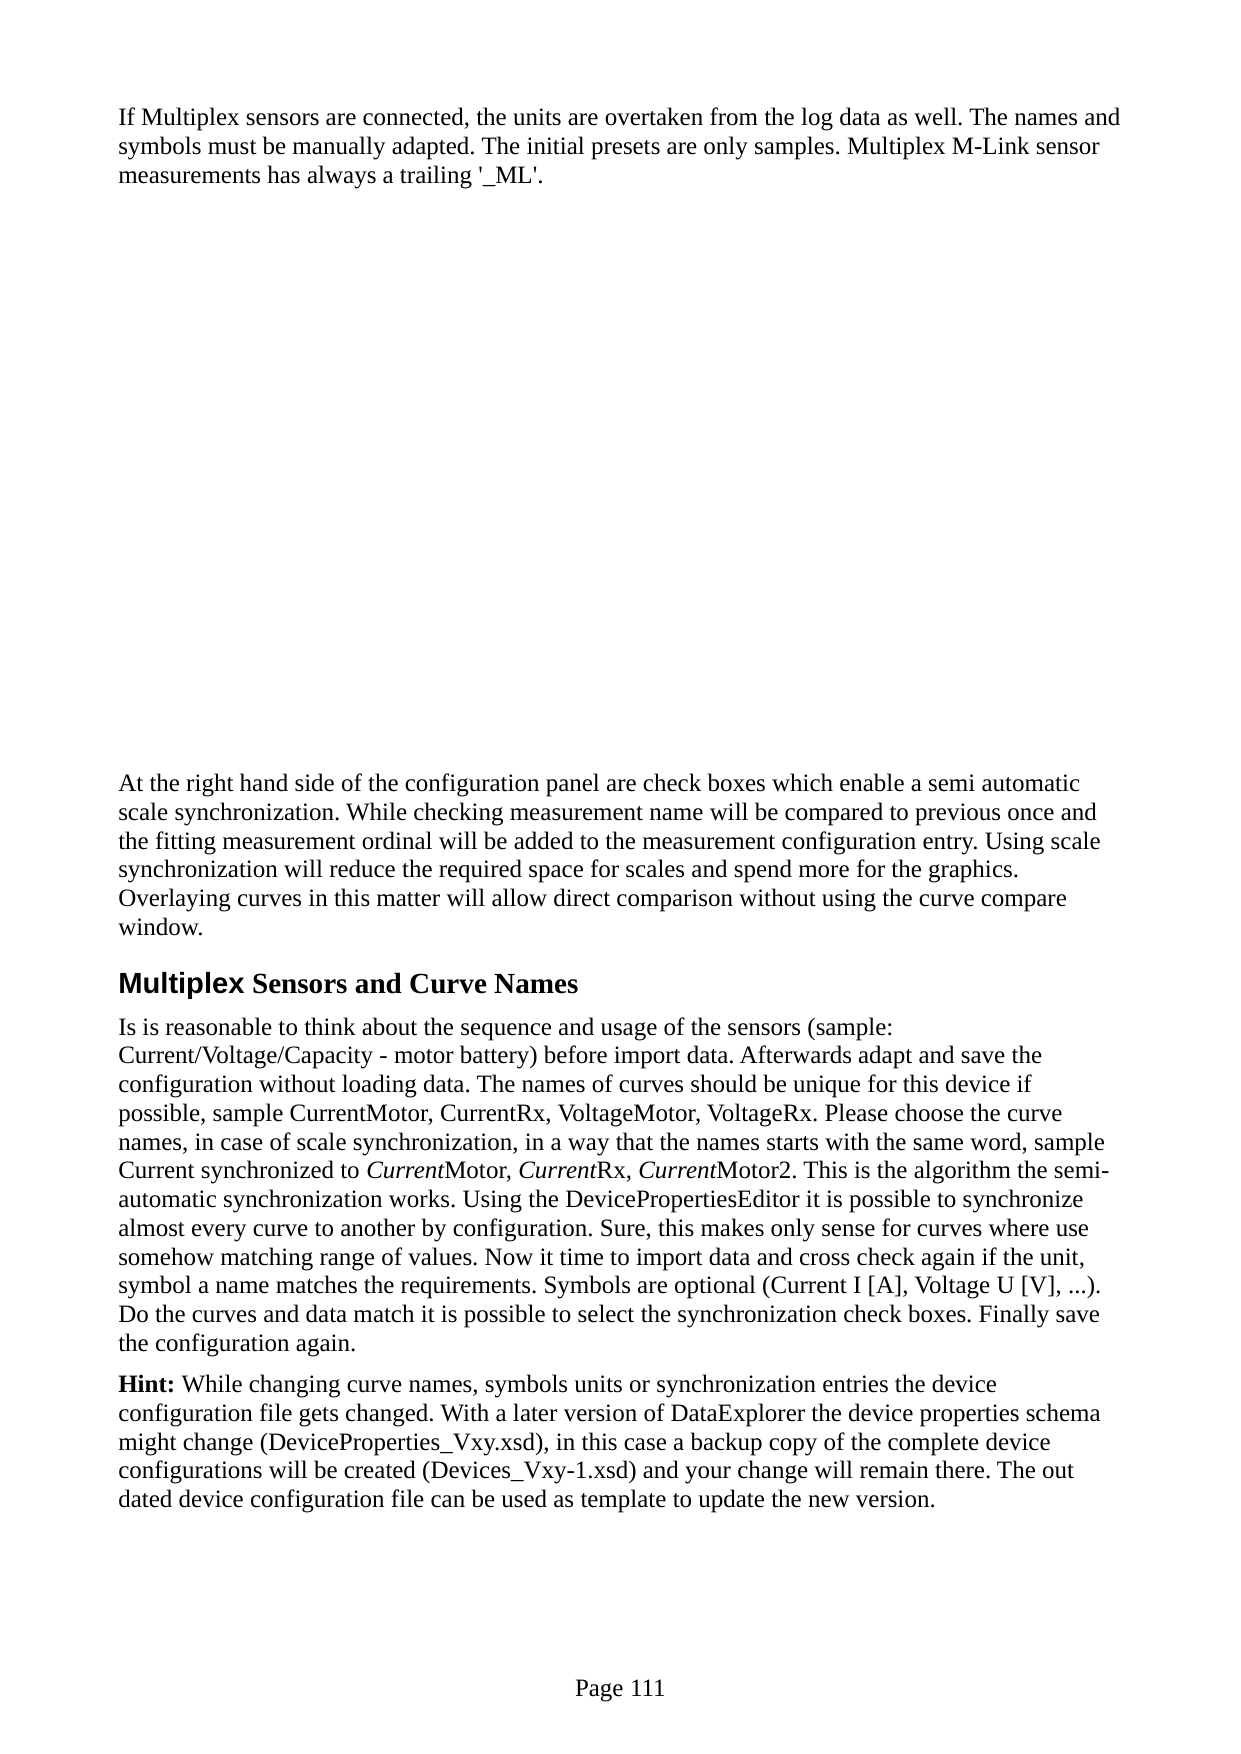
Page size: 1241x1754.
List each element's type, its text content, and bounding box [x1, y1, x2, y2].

text At the right hand side of the configuration panel are check boxes which enable a semi automatic scale synchronization. While checking measurement name will be compared to previous once and the fitting measurement ordinal will be added to the measurement configuration entry. Using scale synchronization will reduce the required space for scales and spend more for the graphics. Overlaying curves in this matter will allow direct comparison without using the curve compare window. [118, 768, 1122, 941]
subtitle Multiplex Sensors and Curve Names [118, 966, 1122, 999]
text If Multiplex sensors are connected, the units are overtaken from the log data as well. The names and symbols must be manually adapted. The initial presets are only samples. Multiplex M-Link sensor measurements has always a trailing '_ML'. [118, 102, 1122, 188]
text Hint: While changing curve names, symbols units or synchronization entries the device configuration file gets changed. With a later version of DataExplorer the device properties schema might change (DeviceProperties_Vxy.xsd), in this case a backup copy of the complete device configurations will be created (Devices_Vxy-1.xsd) and your change will remain there. The out dated device configuration file can be used as template to update the new version. [118, 1369, 1122, 1513]
text Is is reasonable to think about the sequence and usage of the sensors (sample: Current/Voltage/Capacity - motor battery) before import data. Afterwards adapt and save the configuration without loading data. The names of curves should be unique for this device if possible, sample CurrentMotor, CurrentRx, VoltageMotor, VoltageRx. Please choose the curve names, in case of scale synchronization, in a way that the names starts with the same word, sample Current synchronized to CurrentMotor, CurrentRx, CurrentMotor2. This is the algorithm the semi-automatic synchronization works. Using the DevicePropertiesEditor it is possible to synchronize almost every curve to another by configuration. Sure, this makes only sense for curves where use somehow matching range of values. Now it time to import data and cross check again if the unit, symbol a name matches the requirements. Symbols are optional (Current I [A], Voltage U [V], ...). Do the curves and data match it is possible to select the synchronization check boxes. Finally save the configuration again. [118, 1012, 1122, 1357]
